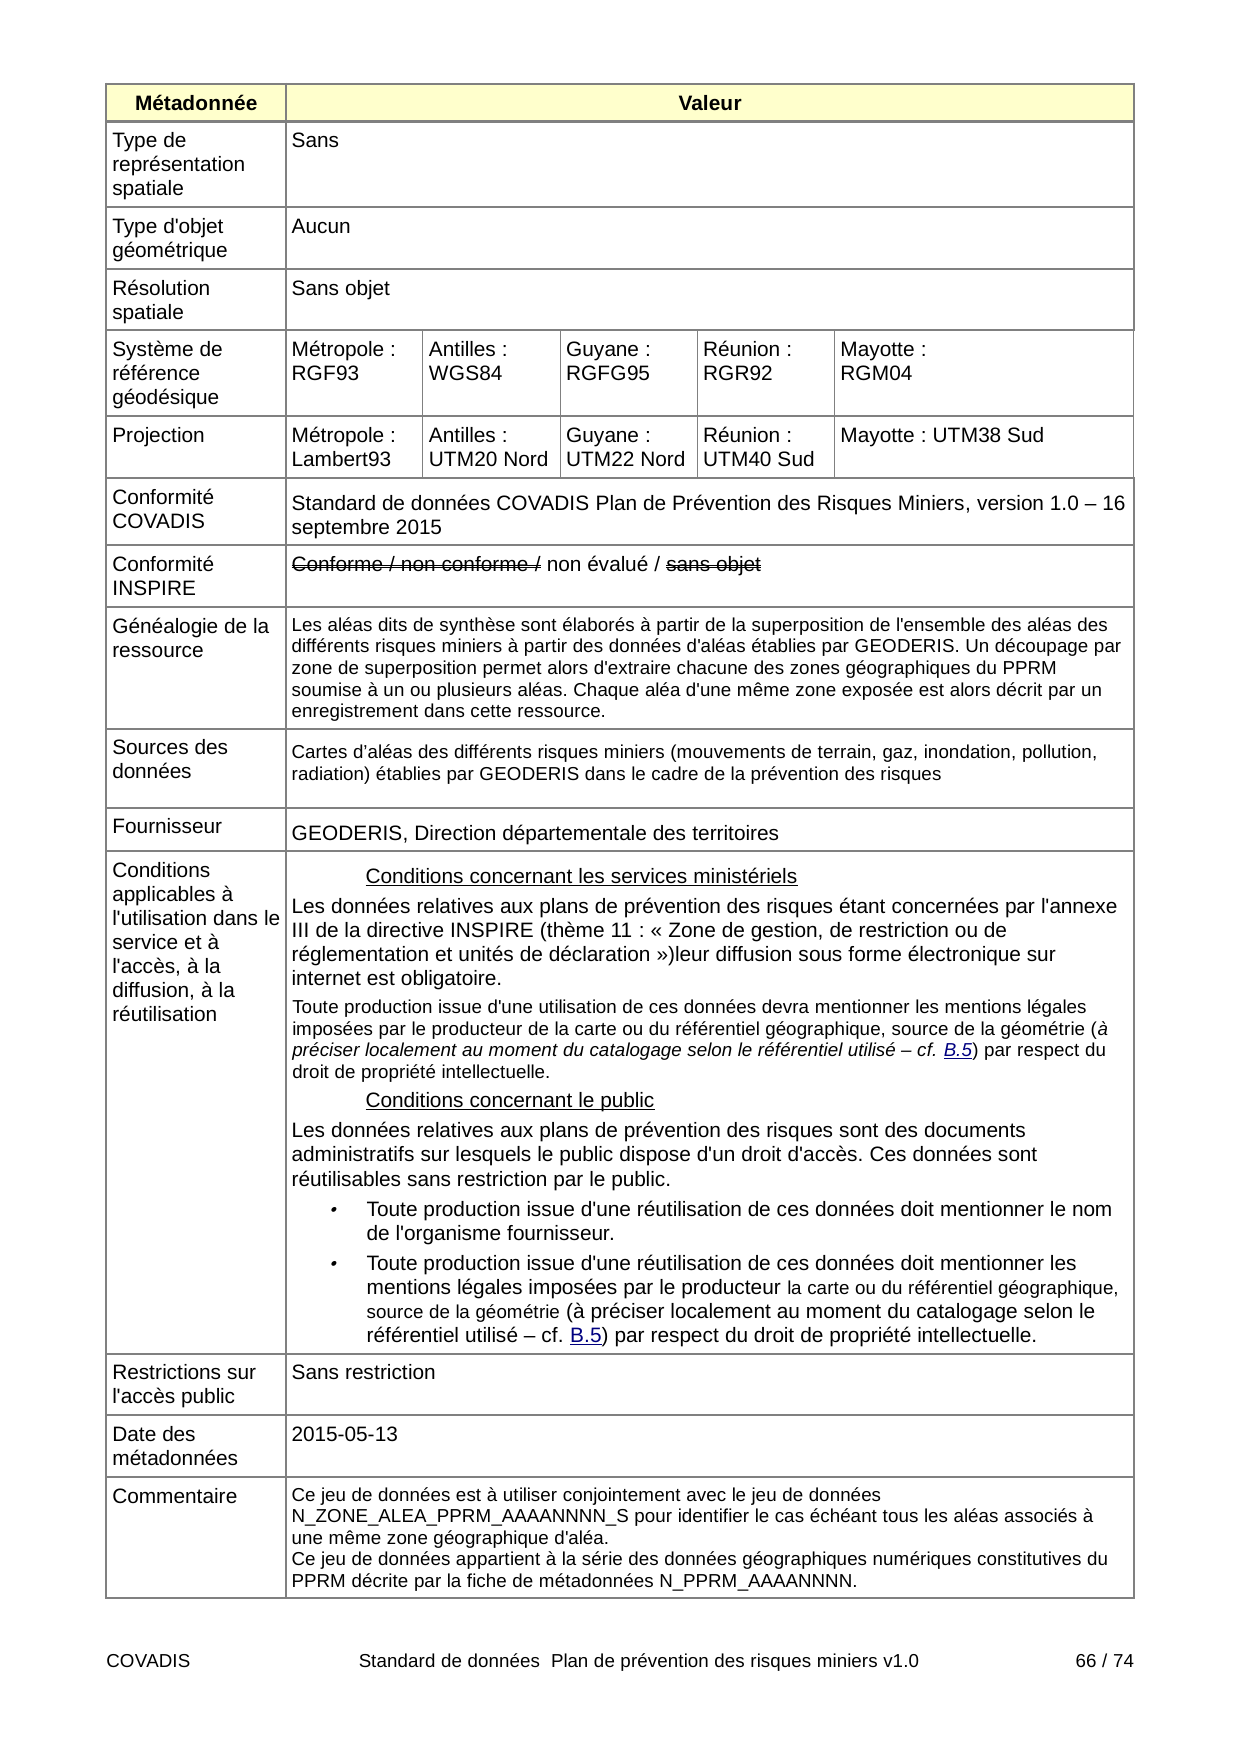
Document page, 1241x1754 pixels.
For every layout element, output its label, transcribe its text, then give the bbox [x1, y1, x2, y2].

table_cell Conformité INSPIRE [107, 546, 285, 606]
table_cell Résolution spatiale [107, 270, 285, 329]
table_cell Aucun [287, 208, 1133, 268]
table_cell 2015-05-13 [287, 1416, 1133, 1476]
table_cell Antilles : UTM20 Nord [423, 417, 560, 477]
table_cell GEODERIS, Direction départementale des territoires [287, 809, 1133, 850]
table_cell Les aléas dits de synthèse sont élaborés à partir de la superposition de l'ensemble des aléas des différents risques miniers à partir des données d'aléas établies par GEODERIS. Un découpage par zone de superposition permet alors d'extraire chacune des zones géographiques du PPRM soumise à un ou plusieurs aléas. Chaque aléa d'une même zone exposée est alors décrit par un enregistrement dans cette ressource. [287, 608, 1133, 727]
table_cell Ce jeu de données est à utiliser conjointement avec le jeu de données N_ZONE_ALEA_PPRM_AAAANNNN_S pour identifier le cas échéant tous les aléas associés à une même zone géographique d'aléa. Ce jeu de données appartient à la série des données géographiques numériques constitutives du PPRM décrite par la fiche de métadonnées N_PPRM_AAAANNNN. [287, 1478, 1133, 1597]
table_cell Commentaire [107, 1478, 285, 1597]
table_cell Fournisseur [107, 809, 285, 850]
table_cell Sources des données [107, 730, 285, 807]
table_cell Conformité COVADIS [107, 479, 285, 544]
table_cell Standard de données COVADIS Plan de Prévention des Risques Miniers, version 1.0 – 16 septembre 2015 [287, 479, 1133, 544]
table_cell Généalogie de la ressource [107, 608, 285, 727]
table_cell Métropole : RGF93 [287, 331, 422, 415]
table_cell Projection [107, 417, 285, 477]
table_cell Métropole : Lambert93 [287, 417, 422, 477]
table_cell Sans [287, 123, 1133, 206]
table_cell Cartes d’aléas des différents risques miniers (mouvements de terrain, gaz, inondation, pollution, radiation) établies par GEODERIS dans le cadre de la prévention des risques [287, 730, 1133, 807]
table_cell Conditions applicables à l'utilisation dans le service et à l'accès, à la diffusion, à la réutilisation [107, 852, 285, 1352]
table_header Métadonnée [107, 85, 285, 120]
table_cell Conditions concernant les services ministériels Les données relatives aux plans de prévention des risques étant concernées par l'annexe III de la directive INSPIRE (thème 11 : « Zone de gestion, de restriction ou de réglementation et unités de déclaration »)leur diffusion sous forme électronique sur internet est obligatoire. Toute production issue d'une utilisation de ces données devra mentionner les mentions légales imposées par le producteur de la carte ou du référentiel géographique, source de la géométrie (à préciser localement au moment du catalogage selon le référentiel utilisé – cf. B.5) par respect du droit de propriété intellectuelle. Conditions concernant le public Les données relatives aux plans de prévention des risques sont des documents administratifs sur lesquels le public dispose d'un droit d'accès. Ces données sont réutilisables sans restriction par le public. Toute production issue d'une réutilisation de ces données doit mentionner le nom de l'organisme fournisseur. Toute production issue d'une réutilisation de ces données doit mentionner les mentions légales imposées par le producteur la carte ou du référentiel géographique, source de la géométrie (à préciser localement au moment du catalogage selon le référentiel utilisé – cf. B.5) par respect du droit de propriété intellectuelle. [287, 852, 1133, 1352]
table_cell Conforme / non conforme / non évalué / sans objet [287, 546, 1133, 606]
table_cell Restrictions sur l'accès public [107, 1355, 285, 1414]
table_cell Antilles : WGS84 [423, 331, 560, 415]
table_cell Mayotte : UTM38 Sud [835, 417, 1133, 477]
table_cell Mayotte : RGM04 [835, 331, 1133, 415]
table_cell Système de référence géodésique [107, 331, 285, 415]
table_cell Guyane : RGFG95 [561, 331, 697, 415]
table_cell Guyane : UTM22 Nord [561, 417, 697, 477]
table_cell Type d'objet géométrique [107, 208, 285, 268]
table_cell Sans objet [287, 270, 1133, 329]
table_cell Sans restriction [287, 1355, 1133, 1414]
table_cell Date des métadonnées [107, 1416, 285, 1476]
table_cell Réunion : UTM40 Sud [698, 417, 834, 477]
table_cell Réunion : RGR92 [698, 331, 834, 415]
table_cell Type de représentation spatiale [107, 123, 285, 206]
table_header Valeur [287, 85, 1133, 120]
